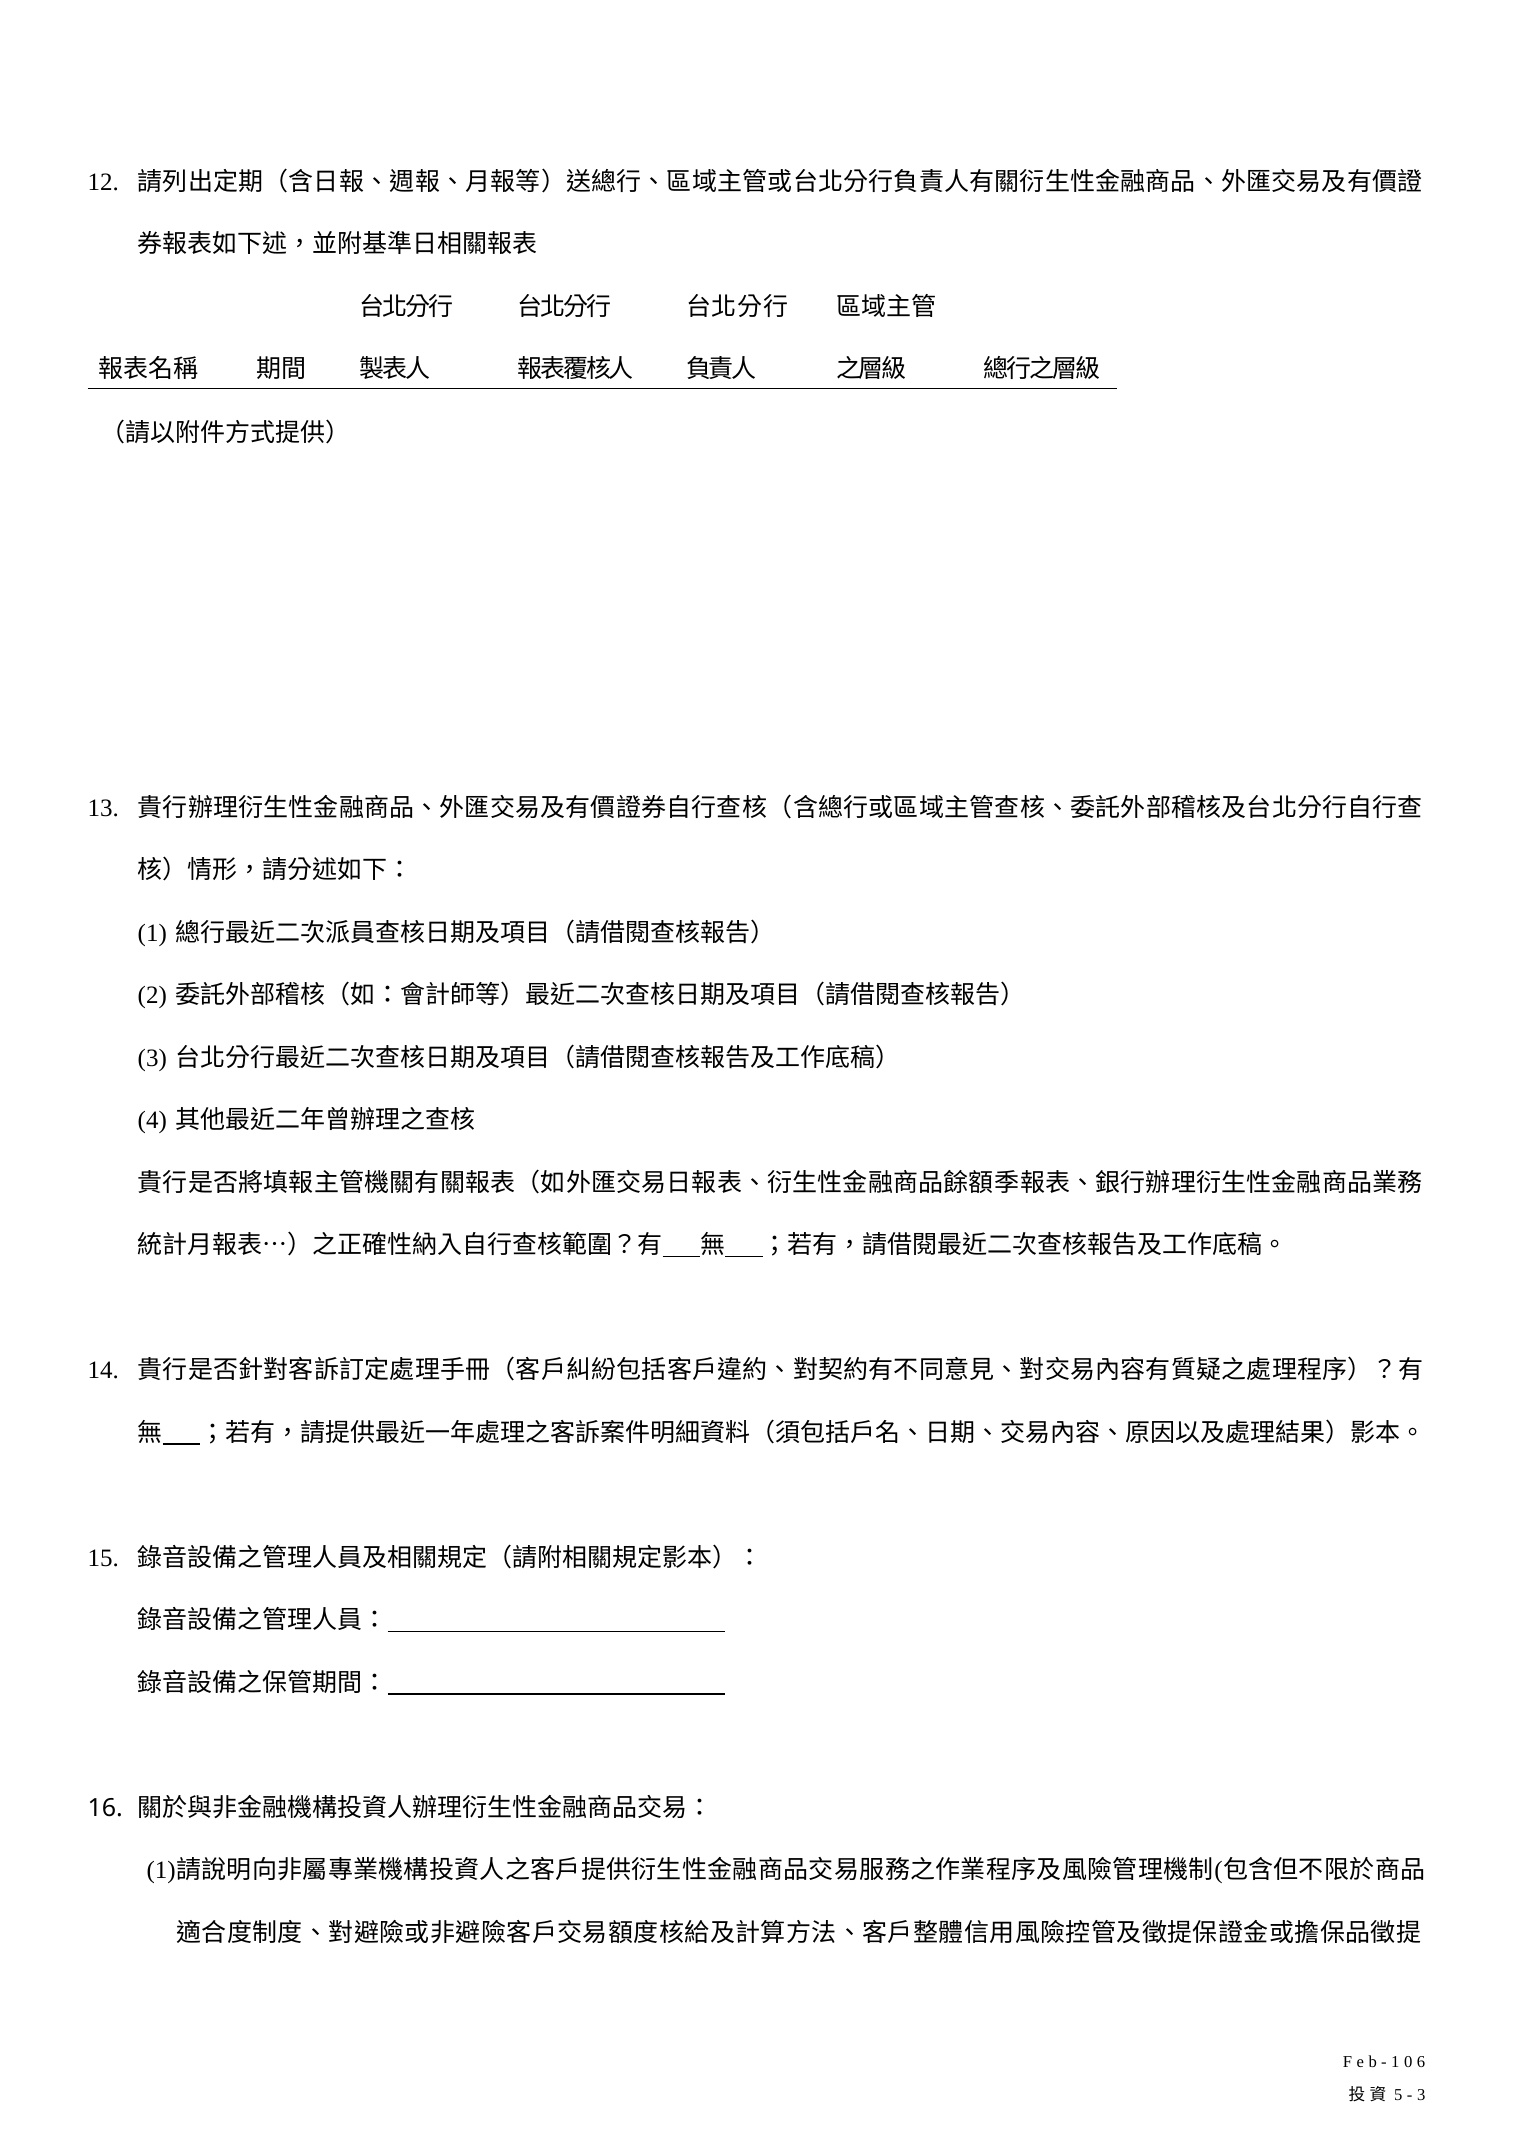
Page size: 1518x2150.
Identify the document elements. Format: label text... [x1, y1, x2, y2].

table_header 總行之層級 [973, 263, 1117, 387]
table_cell （請以附件方式提供） [88, 389, 1117, 451]
table_header [481, 263, 506, 387]
table_header [800, 263, 824, 387]
list 台北分行最近二次查核日期及項目（請借閱查核報告及工作底稿） [137, 1013, 1425, 1076]
list 貴行辦理衍生性金融商品、外匯交易及有價證券自行查核（含總行或區域主管查核、委託外部稽核及台北分行自行查核）情形，請分述如下： [87, 763, 1425, 888]
list 其他最近二年曾辦理之查核 [137, 1076, 1425, 1138]
list 錄音設備之管理人員及相關規定（請附相關規定影本）： [87, 1513, 1425, 1576]
table_header [650, 263, 674, 387]
table_header [324, 263, 348, 387]
list 總行最近二次派員查核日期及項目（請借閱查核報告） [137, 888, 1425, 951]
text (1)請說明向非屬專業機構投資人之客戶提供衍生性金融商品交易服務之作業程序及風險管理機制(包含但不限於商品適合度制度、對避險或非避險客戶交易額度核給及計算方法、客戶整體信用風險控管及徵提保證金或擔保品徵提 [146, 1826, 1425, 1951]
list 請列出定期（含日報、週報、月報等）送總行、區域主管或台北分行負責人有關衍生性金融商品、外匯交易及有價證券報表如下述，並附基準日相關報表 [87, 137, 1425, 262]
list 關於與非金融機構投資人辦理衍生性金融商品交易： [87, 1763, 1425, 1826]
table_header 台北分行 製表人 [348, 263, 481, 387]
table_header 區域主管之層級 [825, 263, 948, 387]
table_header 台北分行 報表覆核人 [506, 263, 650, 387]
text 錄音設備之管理人員： [87, 1576, 1425, 1638]
text 貴行是否將填報主管機關有關報表（如外匯交易日報表、衍生性金融商品餘額季報表、銀行辦理衍生性金融商品業務統計月報表…）之正確性納入自行查核範圍？有 無 ；若有，請借閱最近二次查核報告及工作底稿。 [137, 1138, 1425, 1263]
table_header 期間 [245, 263, 324, 387]
text 錄音設備之保管期間： [87, 1638, 1425, 1701]
table_header [219, 263, 245, 387]
list 貴行是否針對客訴訂定處理手冊（客戶糾紛包括客戶違約、對契約有不同意見、對交易內容有質疑之處理程序）？有 無 ；若有，請提供最近一年處理之客訴案件明細資料（須包括戶名、日期、交易內容、原因以及處理結果）影本。 [87, 1326, 1425, 1451]
list 委託外部稽核（如：會計師等）最近二次查核日期及項目（請借閱查核報告） [137, 951, 1425, 1013]
table_header 報表名稱 [88, 263, 219, 387]
table_header 台北分行負責人 [675, 263, 800, 387]
table_header [948, 263, 972, 387]
